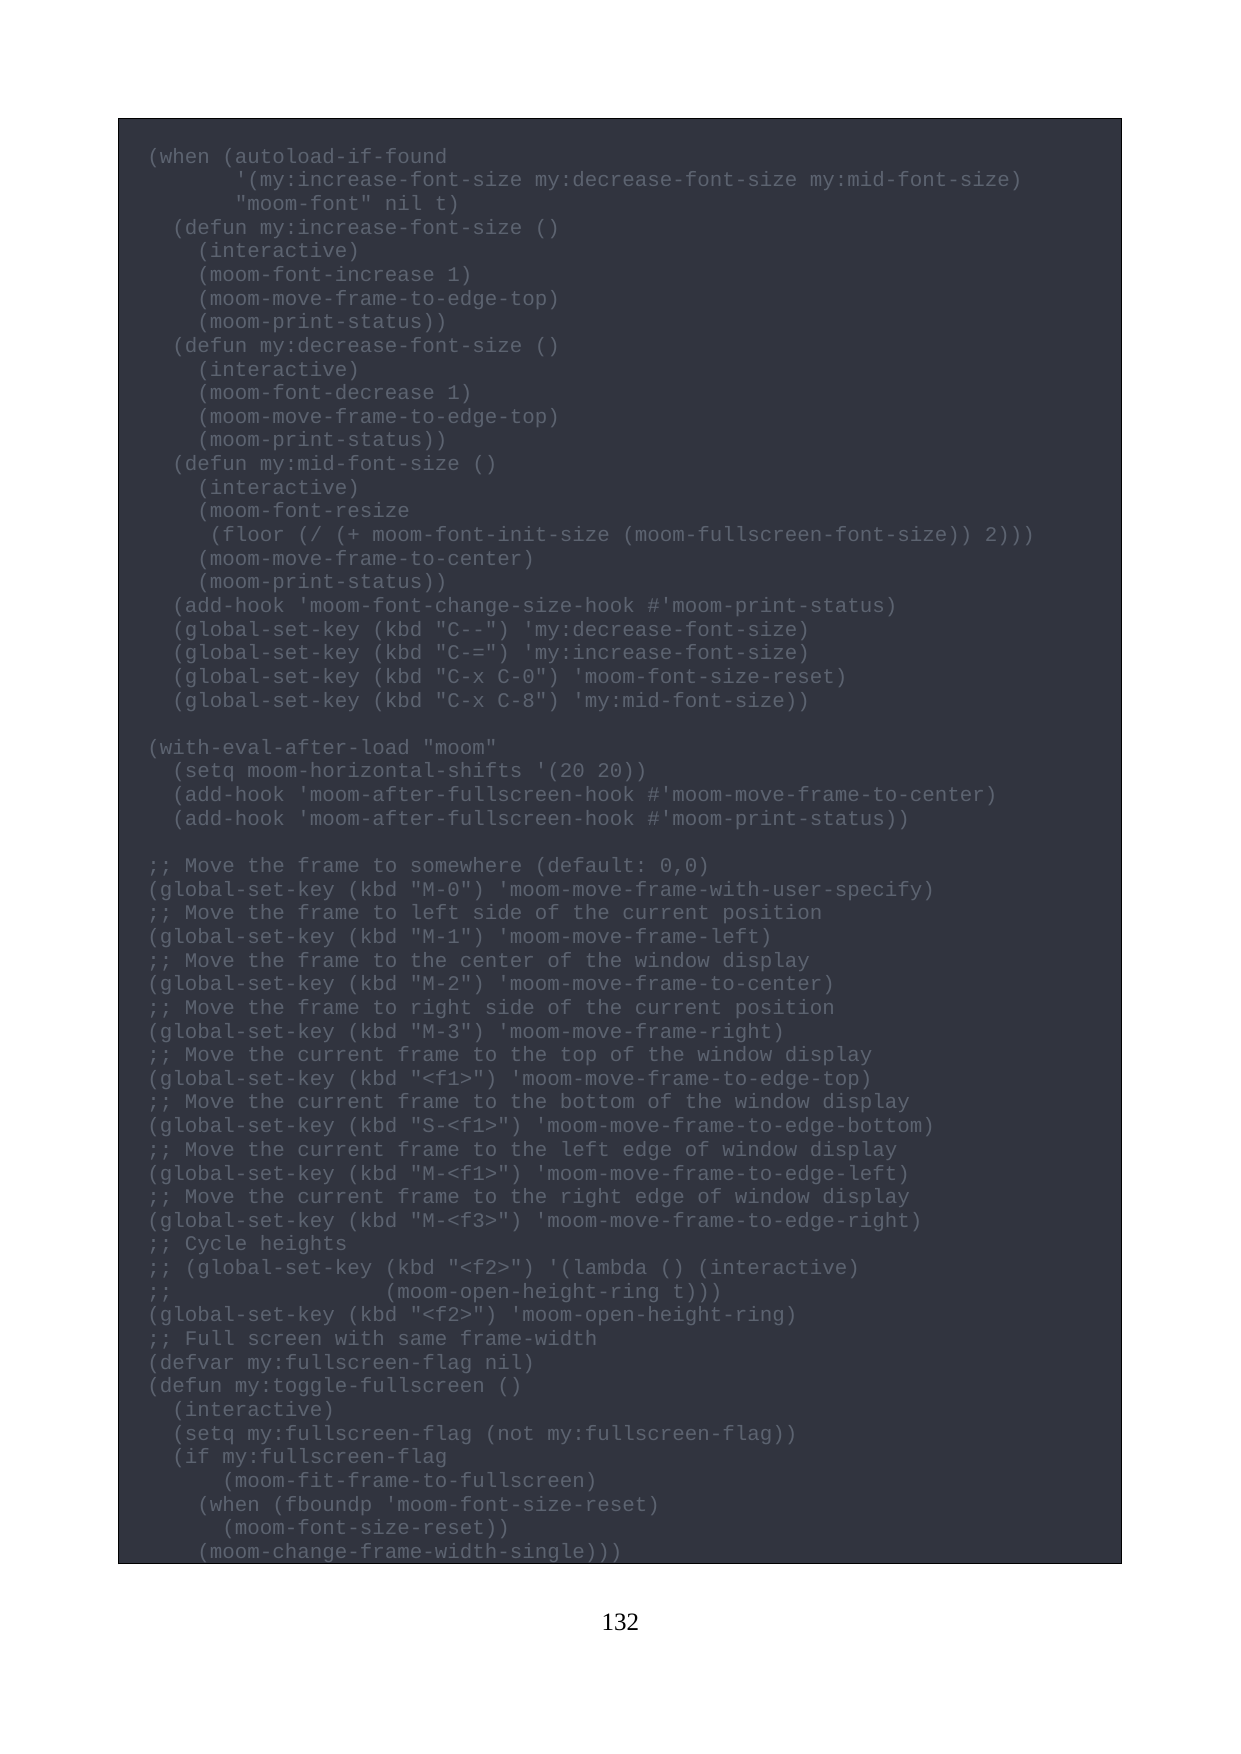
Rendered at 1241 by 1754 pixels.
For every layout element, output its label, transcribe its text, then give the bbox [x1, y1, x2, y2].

text (defun my:toggle-fullscreen () [119, 1371, 1121, 1395]
text ;; Move the current frame to the bottom of the window display [119, 1088, 1121, 1111]
text ;; Move the frame to left side of the current position [119, 898, 1121, 922]
text (global-set-key (kbd "C--") 'my:decrease-font-size) [119, 615, 1121, 638]
text (moom-fit-frame-to-fullscreen) [119, 1466, 1121, 1489]
text (global-set-key (kbd "M-1") 'moom-move-frame-left) [119, 922, 1121, 946]
text (setq moom-horizontal-shifts '(20 20)) [119, 757, 1121, 780]
text ;; Move the current frame to the left edge of window display [119, 1135, 1121, 1158]
text (defvar my:fullscreen-flag nil) [119, 1348, 1121, 1371]
text (interactive) [119, 236, 1121, 260]
text ;; (global-set-key (kbd "<f2>") '(lambda () (interactive) [119, 1253, 1121, 1277]
text (moom-print-status)) [119, 426, 1121, 449]
text (interactive) [119, 354, 1121, 378]
text (moom-print-status)) [119, 307, 1121, 331]
text ;; (moom-open-height-ring t))) [119, 1277, 1121, 1300]
text (defun my:mid-font-size () [119, 449, 1121, 473]
text ;; Cycle heights [119, 1229, 1121, 1253]
text (global-set-key (kbd "S-<f1>") 'moom-move-frame-to-edge-bottom) [119, 1111, 1121, 1135]
text (interactive) [119, 1395, 1121, 1419]
text (global-set-key (kbd "M-2") 'moom-move-frame-to-center) [119, 969, 1121, 993]
text (defun my:decrease-font-size () [119, 331, 1121, 354]
text (global-set-key (kbd "C-x C-0") 'moom-font-size-reset) [119, 662, 1121, 686]
text (global-set-key (kbd "M-<f1>") 'moom-move-frame-to-edge-left) [119, 1158, 1121, 1182]
text (moom-font-decrease 1) [119, 378, 1121, 402]
text (add-hook 'moom-font-change-size-hook #'moom-print-status) [119, 591, 1121, 615]
text (when (autoload-if-found [119, 142, 1121, 165]
text (defun my:increase-font-size () [119, 213, 1121, 236]
text "moom-font" nil t) [119, 189, 1121, 213]
text (global-set-key (kbd "M-0") 'moom-move-frame-with-user-specify) [119, 875, 1121, 898]
text (floor (/ (+ moom-font-init-size (moom-fullscreen-font-size)) 2))) [119, 520, 1121, 544]
text (moom-change-frame-width-single))) [119, 1537, 1121, 1563]
text (global-set-key (kbd "M-<f3>") 'moom-move-frame-to-edge-right) [119, 1206, 1121, 1229]
text (global-set-key (kbd "<f1>") 'moom-move-frame-to-edge-top) [119, 1064, 1121, 1088]
text (with-eval-after-load "moom" [119, 733, 1121, 757]
text (moom-move-frame-to-edge-top) [119, 402, 1121, 426]
text (add-hook 'moom-after-fullscreen-hook #'moom-print-status)) [119, 804, 1121, 827]
text (moom-font-increase 1) [119, 260, 1121, 284]
text (if my:fullscreen-flag [119, 1442, 1121, 1466]
text (global-set-key (kbd "C-x C-8") 'my:mid-font-size)) [119, 686, 1121, 709]
text ;; Move the frame to right side of the current position [119, 993, 1121, 1017]
text (setq my:fullscreen-flag (not my:fullscreen-flag)) [119, 1419, 1121, 1442]
text (moom-print-status)) [119, 567, 1121, 591]
text ;; Move the current frame to the top of the window display [119, 1040, 1121, 1064]
text (when (fboundp 'moom-font-size-reset) [119, 1489, 1121, 1513]
text (global-set-key (kbd "C-=") 'my:increase-font-size) [119, 638, 1121, 662]
text ;; Move the frame to somewhere (default: 0,0) [119, 851, 1121, 875]
text (moom-move-frame-to-center) [119, 544, 1121, 567]
text ;; Move the current frame to the right edge of window display [119, 1182, 1121, 1206]
text (global-set-key (kbd "<f2>") 'moom-open-height-ring) [119, 1300, 1121, 1324]
text (add-hook 'moom-after-fullscreen-hook #'moom-move-frame-to-center) [119, 780, 1121, 804]
text (global-set-key (kbd "M-3") 'moom-move-frame-right) [119, 1017, 1121, 1040]
text (moom-move-frame-to-edge-top) [119, 284, 1121, 307]
text (interactive) [119, 473, 1121, 496]
text (moom-font-resize [119, 496, 1121, 520]
text (moom-font-size-reset)) [119, 1513, 1121, 1537]
text ;; Full screen with same frame-width [119, 1324, 1121, 1348]
text '(my:increase-font-size my:decrease-font-size my:mid-font-size) [119, 165, 1121, 189]
text ;; Move the frame to the center of the window display [119, 946, 1121, 969]
